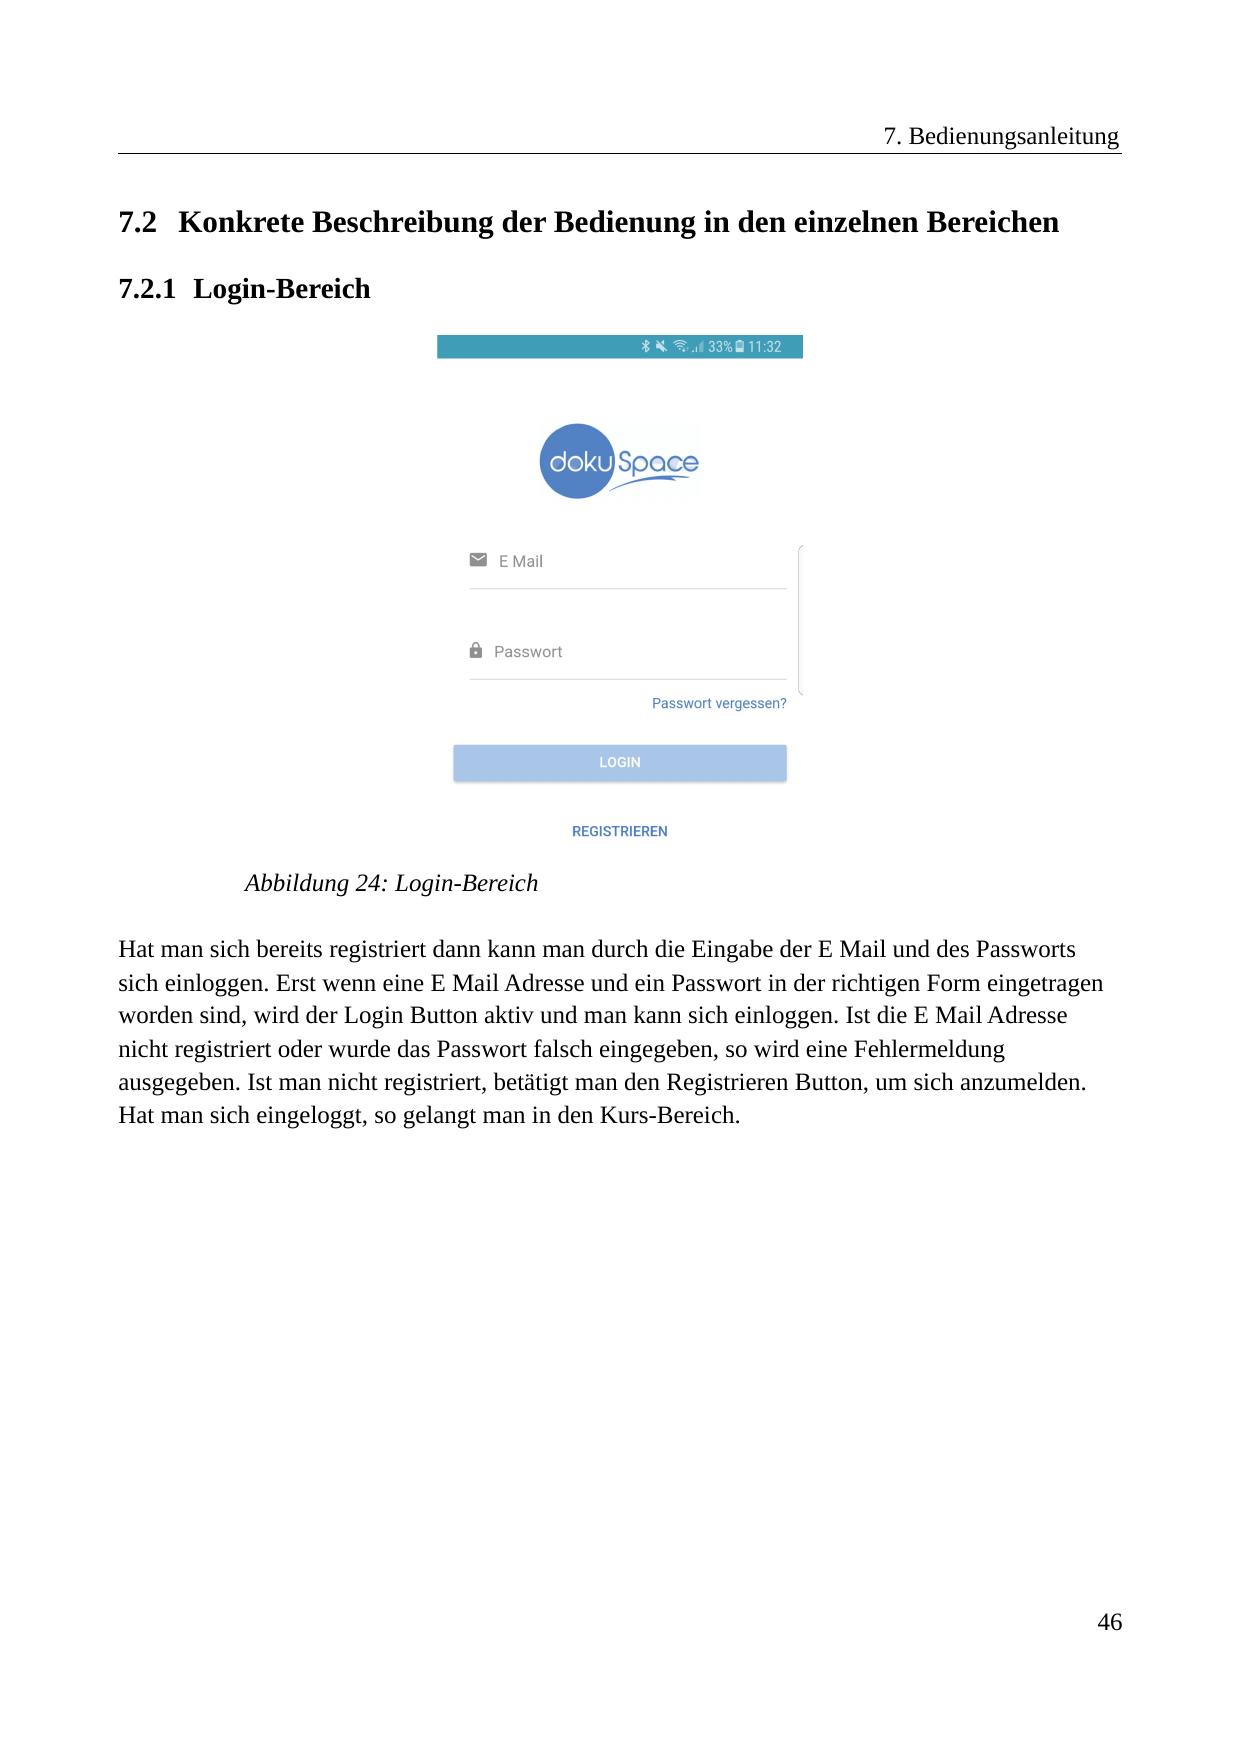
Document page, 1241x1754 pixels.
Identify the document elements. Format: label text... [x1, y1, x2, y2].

picture [244, 335, 996, 859]
subtitle Konkrete Beschreibung der Bedienung in den einzelnen Bereichen [118, 203, 1122, 239]
subtitle Login-Bereich [118, 271, 1122, 305]
text Abbildung 24: Login-Bereich [245, 859, 995, 897]
text Hat man sich bereits registriert dann kann man durch die Eingabe der E Mail und des Passworts sich einloggen. Erst wenn eine E Mail Adresse und ein Passwort in der richtigen Form eingetragen worden sind, wird der Login Button aktiv und man kann sich einloggen. Ist die E Mail Adresse nicht registriert oder wurde das Passwort falsch eingegeben, so wird eine Fehlermeldung ausgegeben. Ist man nicht registriert, betätigt man den Registrieren Button, um sich anzumelden. Hat man sich eingeloggt, so gelangt man in den Kurs-Bereich. [118, 934, 1122, 1128]
